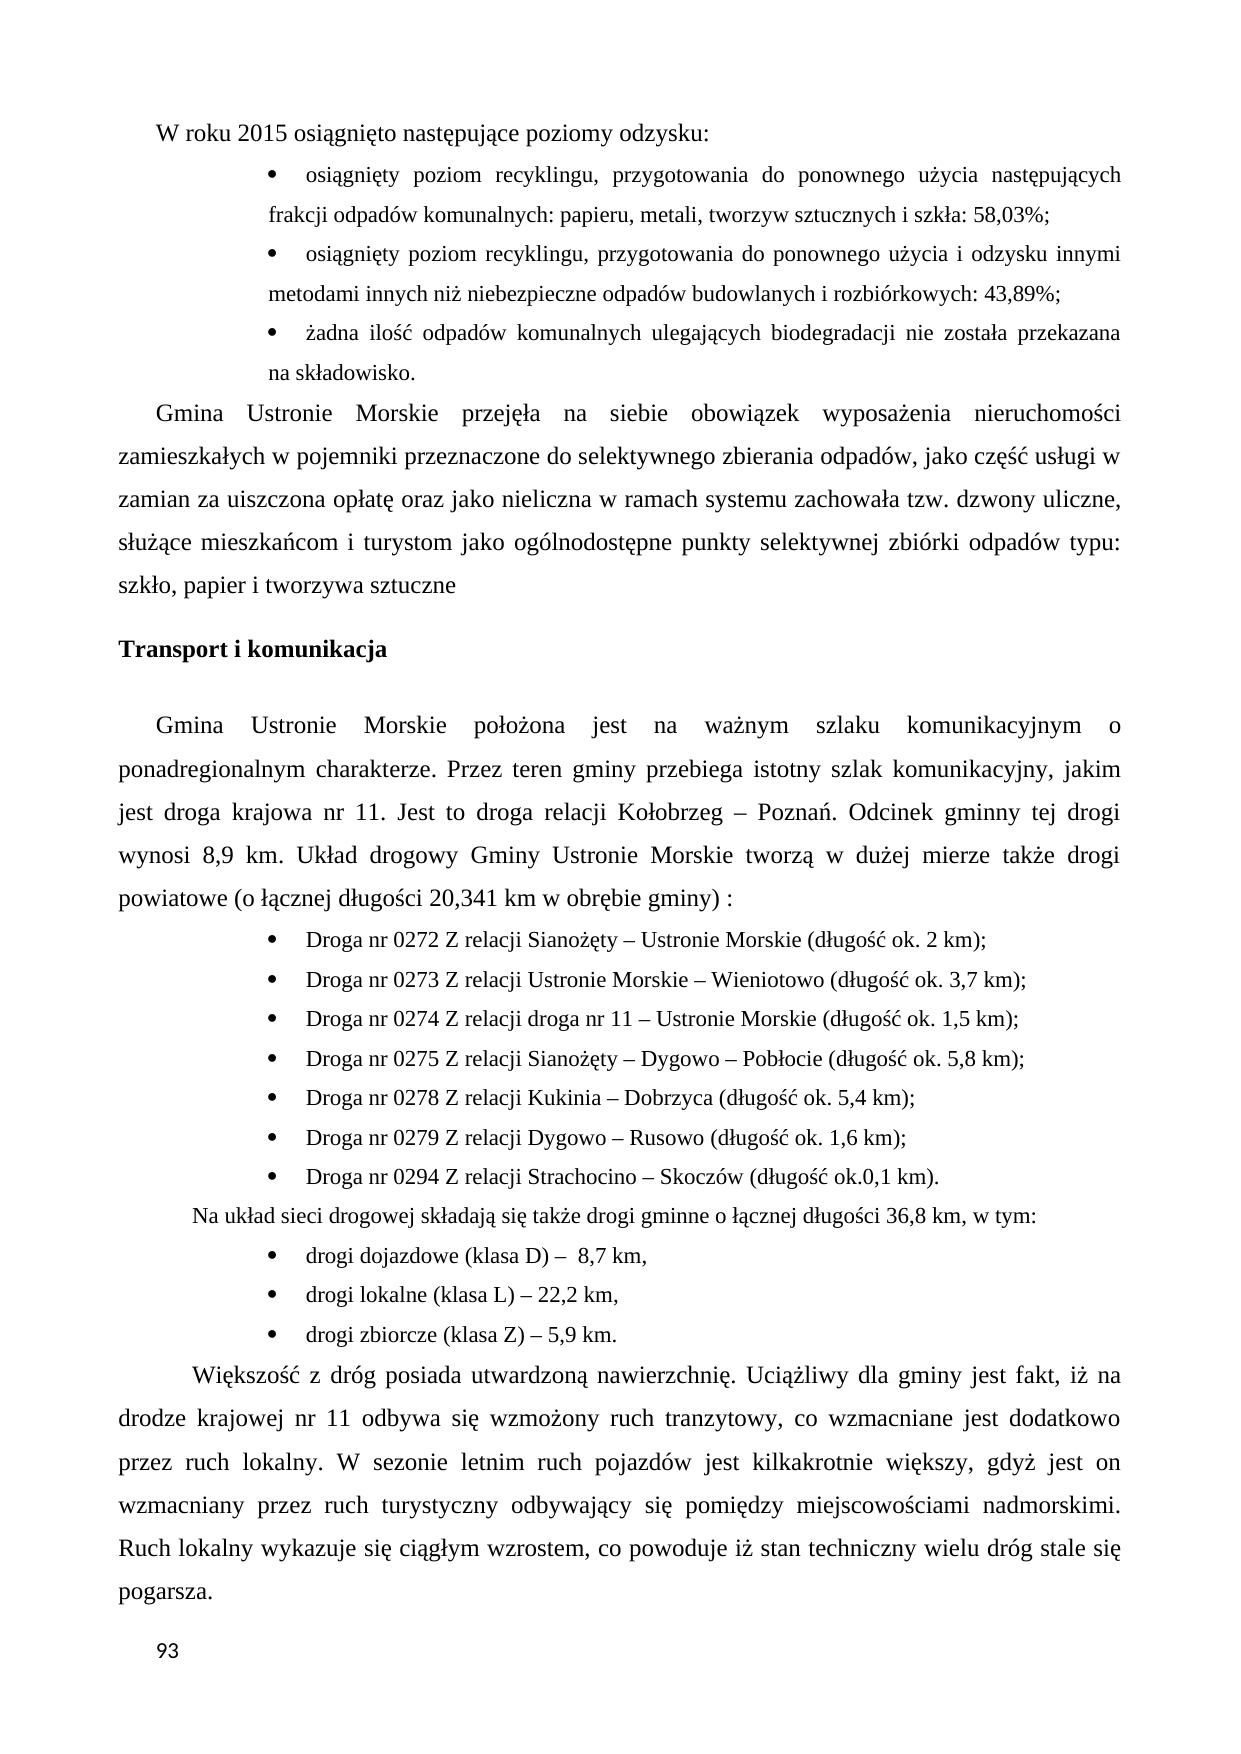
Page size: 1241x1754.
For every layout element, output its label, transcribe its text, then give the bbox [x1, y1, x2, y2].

text Na układ sieci drogowej składają się także drogi gminne o łącznej długości 36,8 km, w tym: [118, 1202, 1122, 1229]
list żadna ilość odpadów komunalnych ulegających biodegradacji nie została przekazana na składowisko. [231, 319, 1122, 385]
text Gmina Ustronie Morskie przejęła na siebie obowiązek wyposażenia nieruchomości zamieszkałych w pojemniki przeznaczone do selektywnego zbierania odpadów, jako część usługi w zamian za uiszczona opłatę oraz jako nieliczna w ramach systemu zachowała tzw. dzwony uliczne, służące mieszkańcom i turystom jako ogólnodostępne punkty selektywnej zbiórki odpadów typu: szkło, papier i tworzywa sztuczne [118, 398, 1122, 599]
subtitle Transport i komunikacja [118, 634, 1122, 663]
list drogi zbiorcze (klasa Z) – 5,9 km. [231, 1321, 1122, 1347]
list drogi dojazdowe (klasa D) – 8,7 km, [231, 1242, 1122, 1268]
text Większość z dróg posiada utwardzoną nawierzchnię. Uciążliwy dla gminy jest fakt, iż na drodze krajowej nr 11 odbywa się wzmożony ruch tranzytowy, co wzmacniane jest dodatkowo przez ruch lokalny. W sezonie letnim ruch pojazdów jest kilkakrotnie większy, gdyż jest on wzmacniany przez ruch turystyczny odbywający się pomiędzy miejscowościami nadmorskimi. Ruch lokalny wykazuje się ciągłym wzrostem, co powoduje iż stan techniczny wielu dróg stale się pogarsza. [118, 1360, 1122, 1605]
text Gmina Ustronie Morskie położona jest na ważnym szlaku komunikacyjnym o ponadregionalnym charakterze. Przez teren gminy przebiega istotny szlak komunikacyjny, jakim jest droga krajowa nr 11. Jest to droga relacji Kołobrzeg – Poznań. Odcinek gminny tej drogi wynosi 8,9 km. Układ drogowy Gminy Ustronie Morskie tworzą w dużej mierze także drogi powiatowe (o łącznej długości 20,341 km w obrębie gminy) : [118, 711, 1122, 912]
list osiągnięty poziom recyklingu, przygotowania do ponownego użycia i odzysku innymi metodami innych niż niebezpieczne odpadów budowlanych i rozbiórkowych: 43,89%; [231, 240, 1122, 306]
list Droga nr 0273 Z relacji Ustronie Morskie – Wieniotowo (długość ok. 3,7 km); [231, 966, 1122, 992]
text W roku 2015 osiągnięto następujące poziomy odzysku: [118, 118, 1122, 147]
list Droga nr 0274 Z relacji droga nr 11 – Ustronie Morskie (długość ok. 1,5 km); [231, 1005, 1122, 1031]
list Droga nr 0294 Z relacji Strachocino – Skoczów (długość ok.0,1 km). [231, 1163, 1122, 1189]
list Droga nr 0275 Z relacji Sianożęty – Dygowo – Pobłocie (długość ok. 5,8 km); [231, 1044, 1122, 1071]
list Droga nr 0272 Z relacji Sianożęty – Ustronie Morskie (długość ok. 2 km); [231, 926, 1122, 952]
list drogi lokalne (klasa L) – 22,2 km, [231, 1281, 1122, 1308]
list Droga nr 0279 Z relacji Dygowo – Rusowo (długość ok. 1,6 km); [231, 1123, 1122, 1150]
list osiągnięty poziom recyklingu, przygotowania do ponownego użycia następujących frakcji odpadów komunalnych: papieru, metali, tworzyw sztucznych i szkła: 58,03%; [231, 161, 1122, 227]
list Droga nr 0278 Z relacji Kukinia – Dobrzyca (długość ok. 5,4 km); [231, 1084, 1122, 1110]
